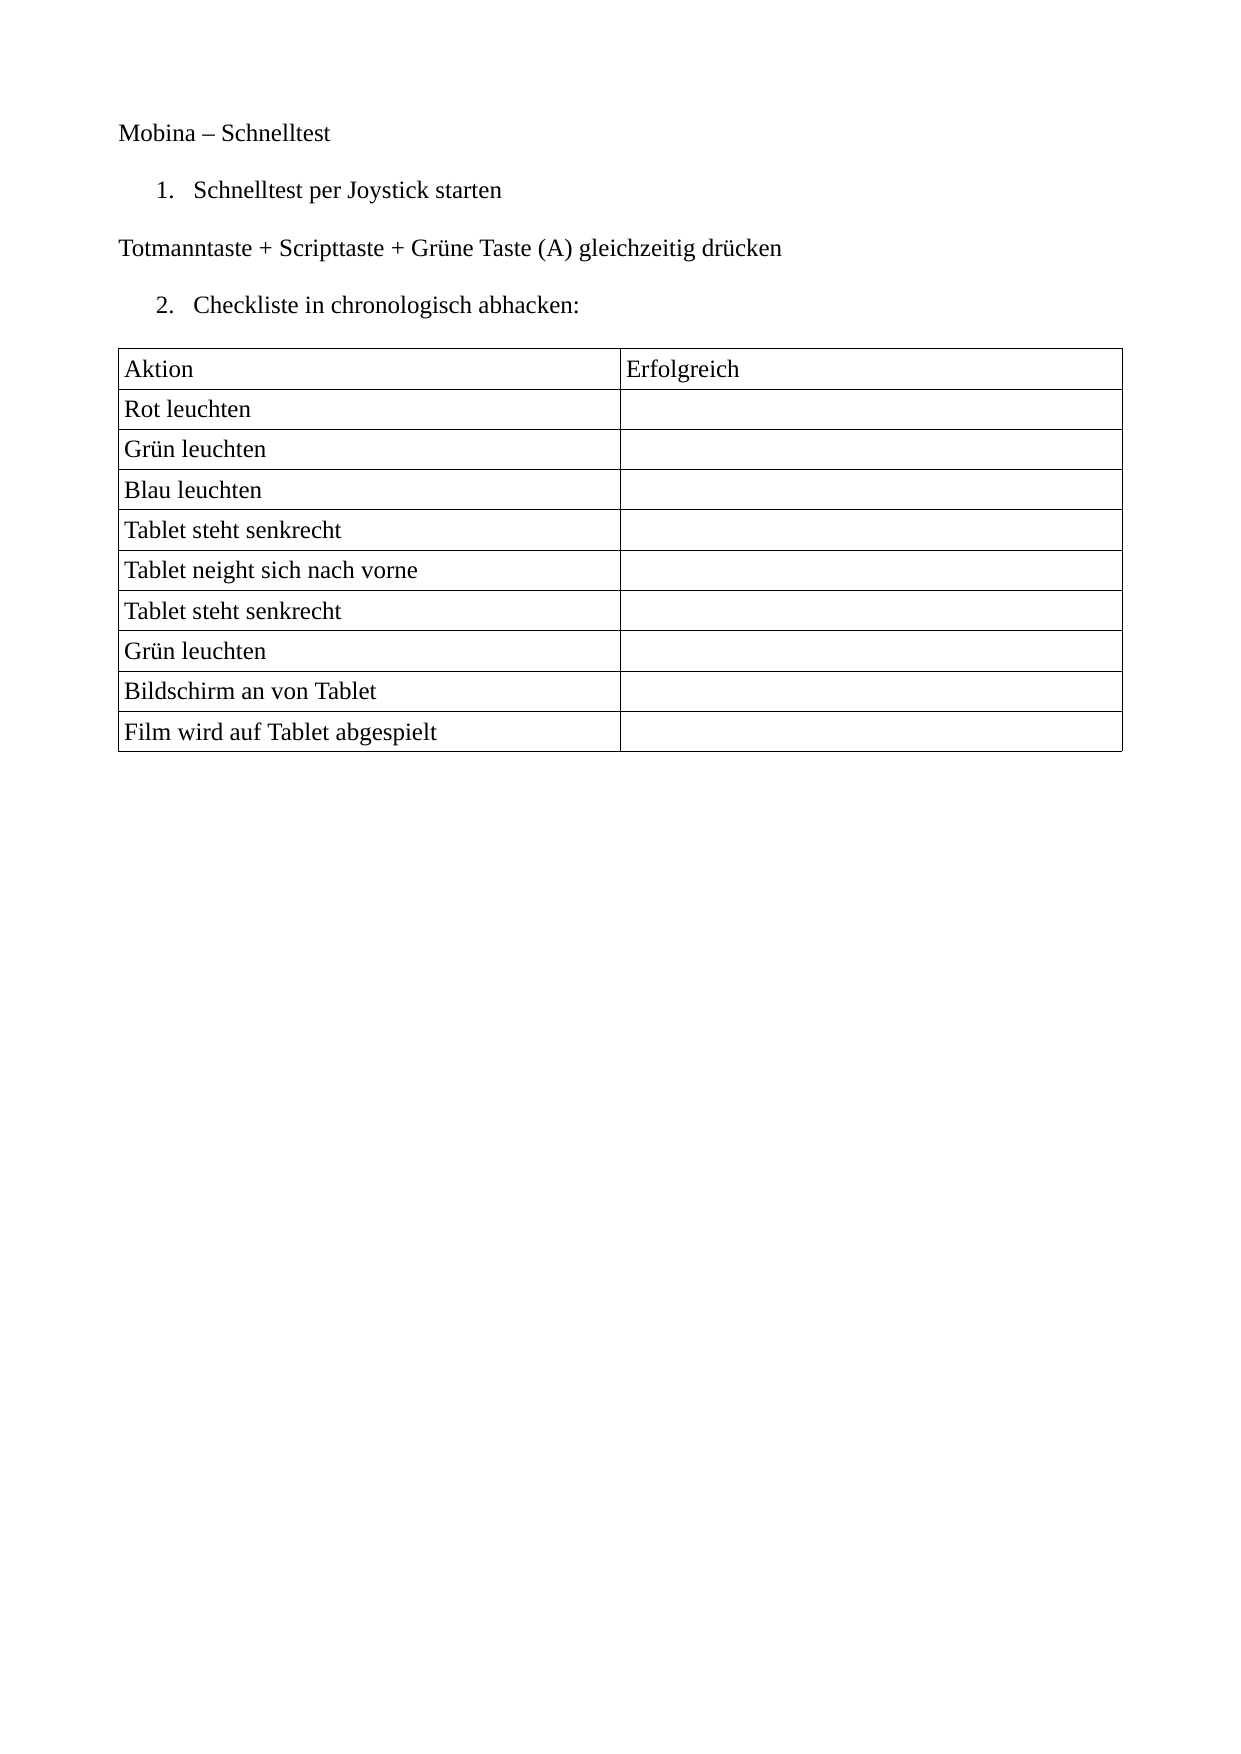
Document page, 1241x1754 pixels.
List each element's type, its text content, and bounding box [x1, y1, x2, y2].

table_cell Bildschirm an von Tablet [119, 672, 620, 711]
table_cell [621, 591, 1122, 630]
table_cell Tablet steht senkrecht [119, 591, 620, 630]
table_cell Rot leuchten [119, 390, 620, 429]
table_cell [621, 551, 1122, 590]
table_header Erfolgreich [621, 349, 1122, 388]
table_cell Tablet neight sich nach vorne [119, 551, 620, 590]
list Checkliste in chronologisch abhacken: [156, 291, 1122, 319]
text Totmanntaste + Scripttaste + Grüne Taste (A) gleichzeitig drücken [118, 233, 1122, 262]
table_cell [621, 510, 1122, 550]
table_cell [621, 631, 1122, 671]
table_cell [621, 390, 1122, 429]
table_cell [621, 672, 1122, 711]
table_cell Film wird auf Tablet abgespielt [119, 712, 620, 751]
table_cell [621, 712, 1122, 751]
table_cell Tablet steht senkrecht [119, 510, 620, 550]
table_cell [621, 470, 1122, 509]
table_cell [621, 430, 1122, 469]
list Schnelltest per Joystick starten [156, 176, 1122, 204]
table_cell Blau leuchten [119, 470, 620, 509]
table_cell Grün leuchten [119, 631, 620, 671]
table_cell Grün leuchten [119, 430, 620, 469]
text Mobina – Schnelltest [118, 118, 1122, 147]
table_header Aktion [119, 349, 620, 388]
